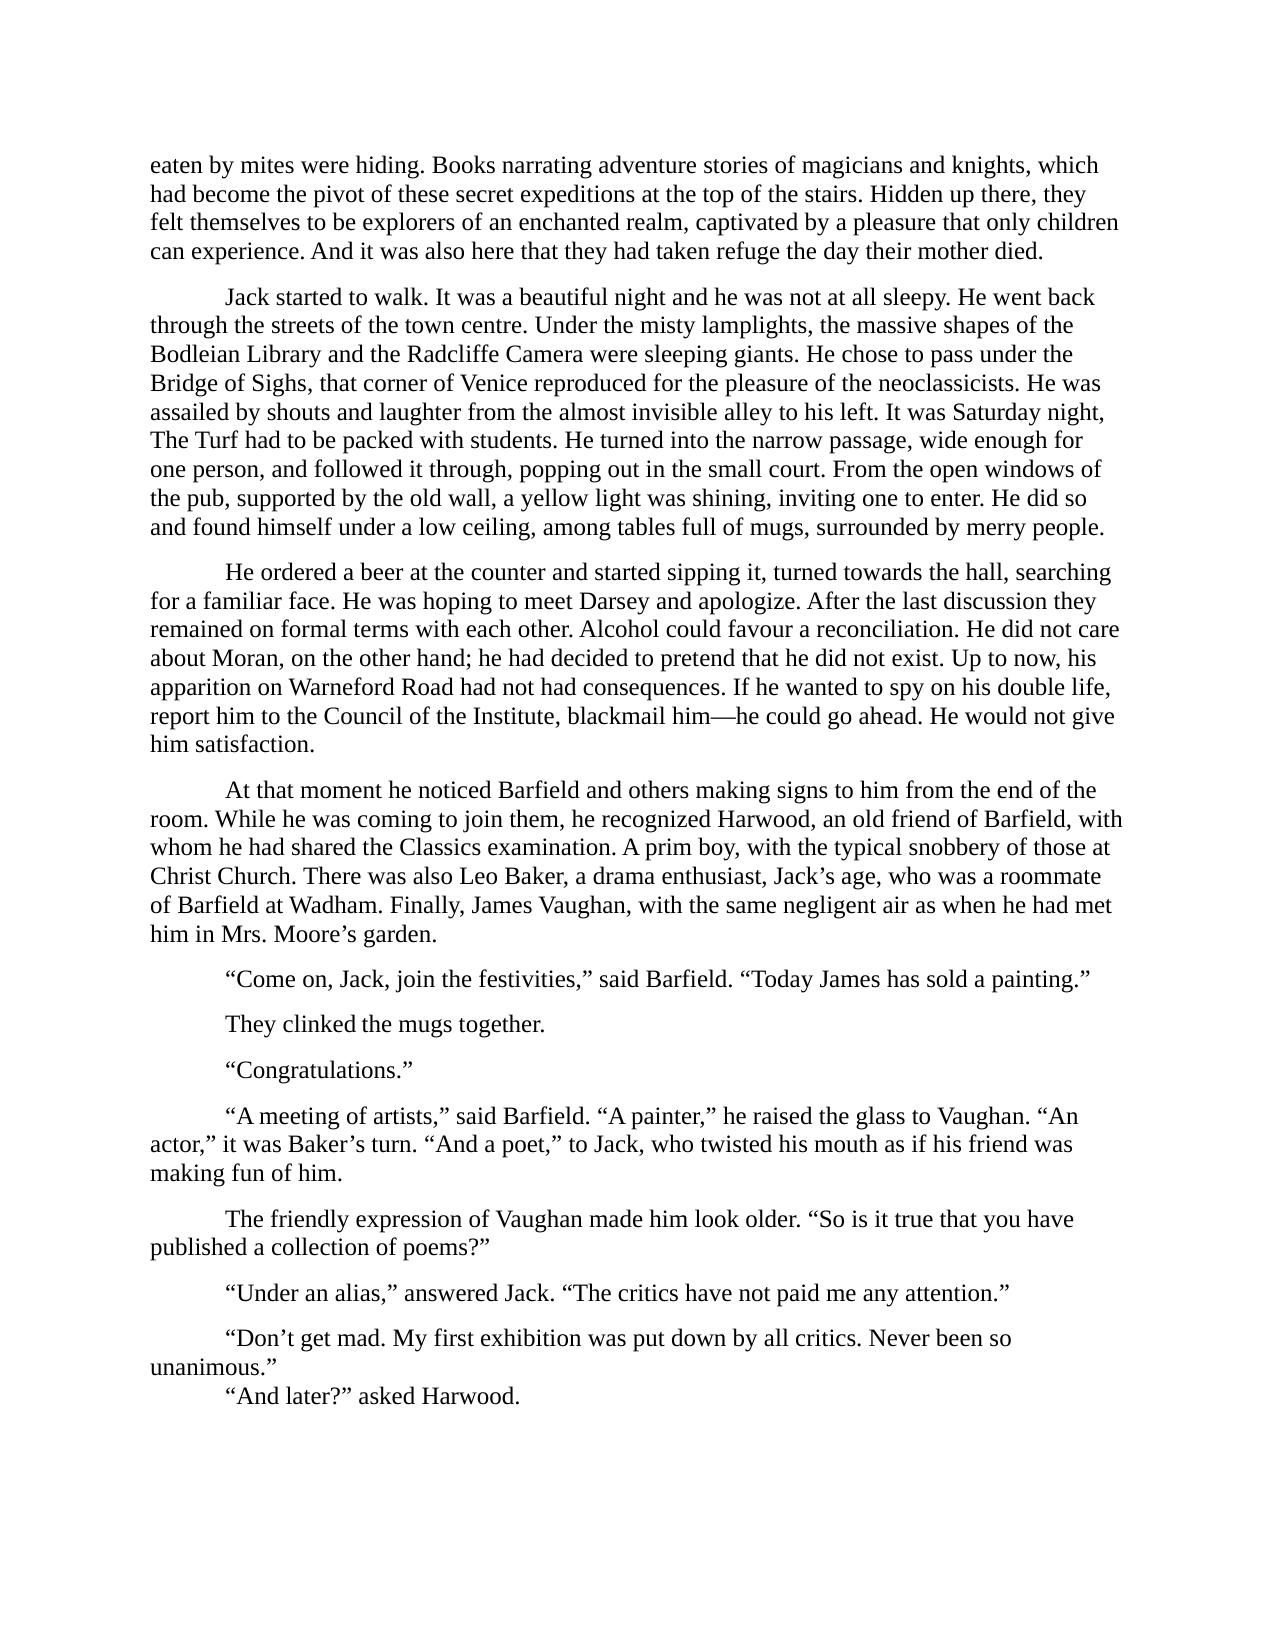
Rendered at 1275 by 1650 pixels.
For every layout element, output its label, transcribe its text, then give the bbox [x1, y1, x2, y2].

text The friendly expression of Vaughan made him look older. “So is it true that you have published a collection of poems?” [150, 1204, 1125, 1261]
text They clinked the mugs together. [150, 1009, 1125, 1039]
text “Come on, Jack, join the festivities,” said Barfield. “Today James has sold a painting.” [150, 964, 1125, 993]
text “Don’t get mad. My first exhibition was put down by all critics. Never been so unanimous.” “And later?” asked Harwood. [150, 1323, 1125, 1409]
text eaten by mites were hiding. Books narrating adventure stories of magicians and knights, which had become the pivot of these secret expeditions at the top of the stairs. Hidden up there, they felt themselves to be explorers of an enchanted realm, captivated by a pleasure that only children can experience. And it was also here that they had taken refuge the day their mother died. [150, 150, 1125, 265]
text “Under an alias,” answered Jack. “The critics have not paid me any attention.” [150, 1278, 1125, 1307]
text Jack started to walk. It was a beautiful night and he was not at all sleepy. He went back through the streets of the town centre. Under the misty lamplights, the massive shapes of the Bodleian Library and the Radcliffe Camera were sleeping giants. He chose to pass under the Bridge of Sighs, that corner of Venice reproduced for the pleasure of the neoclassicists. He was assailed by shouts and laughter from the almost invisible alley to his left. It was Saturday night, The Turf had to be packed with students. He turned into the narrow passage, wide enough for one person, and followed it through, popping out in the small court. From the open windows of the pub, supported by the old wall, a yellow light was shining, inviting one to enter. He did so and found himself under a low ceiling, among tables full of mugs, surrounded by merry people. [150, 282, 1125, 540]
text “A meeting of artists,” said Barfield. “A painter,” he raised the glass to Vaughan. “An actor,” it was Baker’s turn. “And a poet,” to Jack, who twisted his mouth as if his friend was making fun of him. [150, 1101, 1125, 1187]
text At that moment he noticed Barfield and others making signs to him from the end of the room. While he was coming to join them, he recognized Harwood, an old friend of Barfield, with whom he had shared the Classics examination. A prim boy, with the typical snobbery of those at Christ Church. There was also Leo Baker, a drama enthusiast, Jack’s age, who was a roommate of Barfield at Wadham. Finally, James Vaughan, with the same negligent air as when he had met him in Mrs. Moore’s garden. [150, 775, 1125, 947]
text He ordered a beer at the counter and started sipping it, turned towards the hall, searching for a familiar face. He was hoping to meet Darsey and apologize. After the last discussion they remained on formal terms with each other. Alcohol could favour a reconciliation. He did not care about Moran, on the other hand; he had decided to pretend that he did not exist. Up to now, his apparition on Warneford Road had not had consequences. If he wanted to spy on his double life, report him to the Council of the Institute, blackmail him—he could go ahead. He would not give him satisfaction. [150, 557, 1125, 758]
text “Congratulations.” [150, 1055, 1125, 1084]
